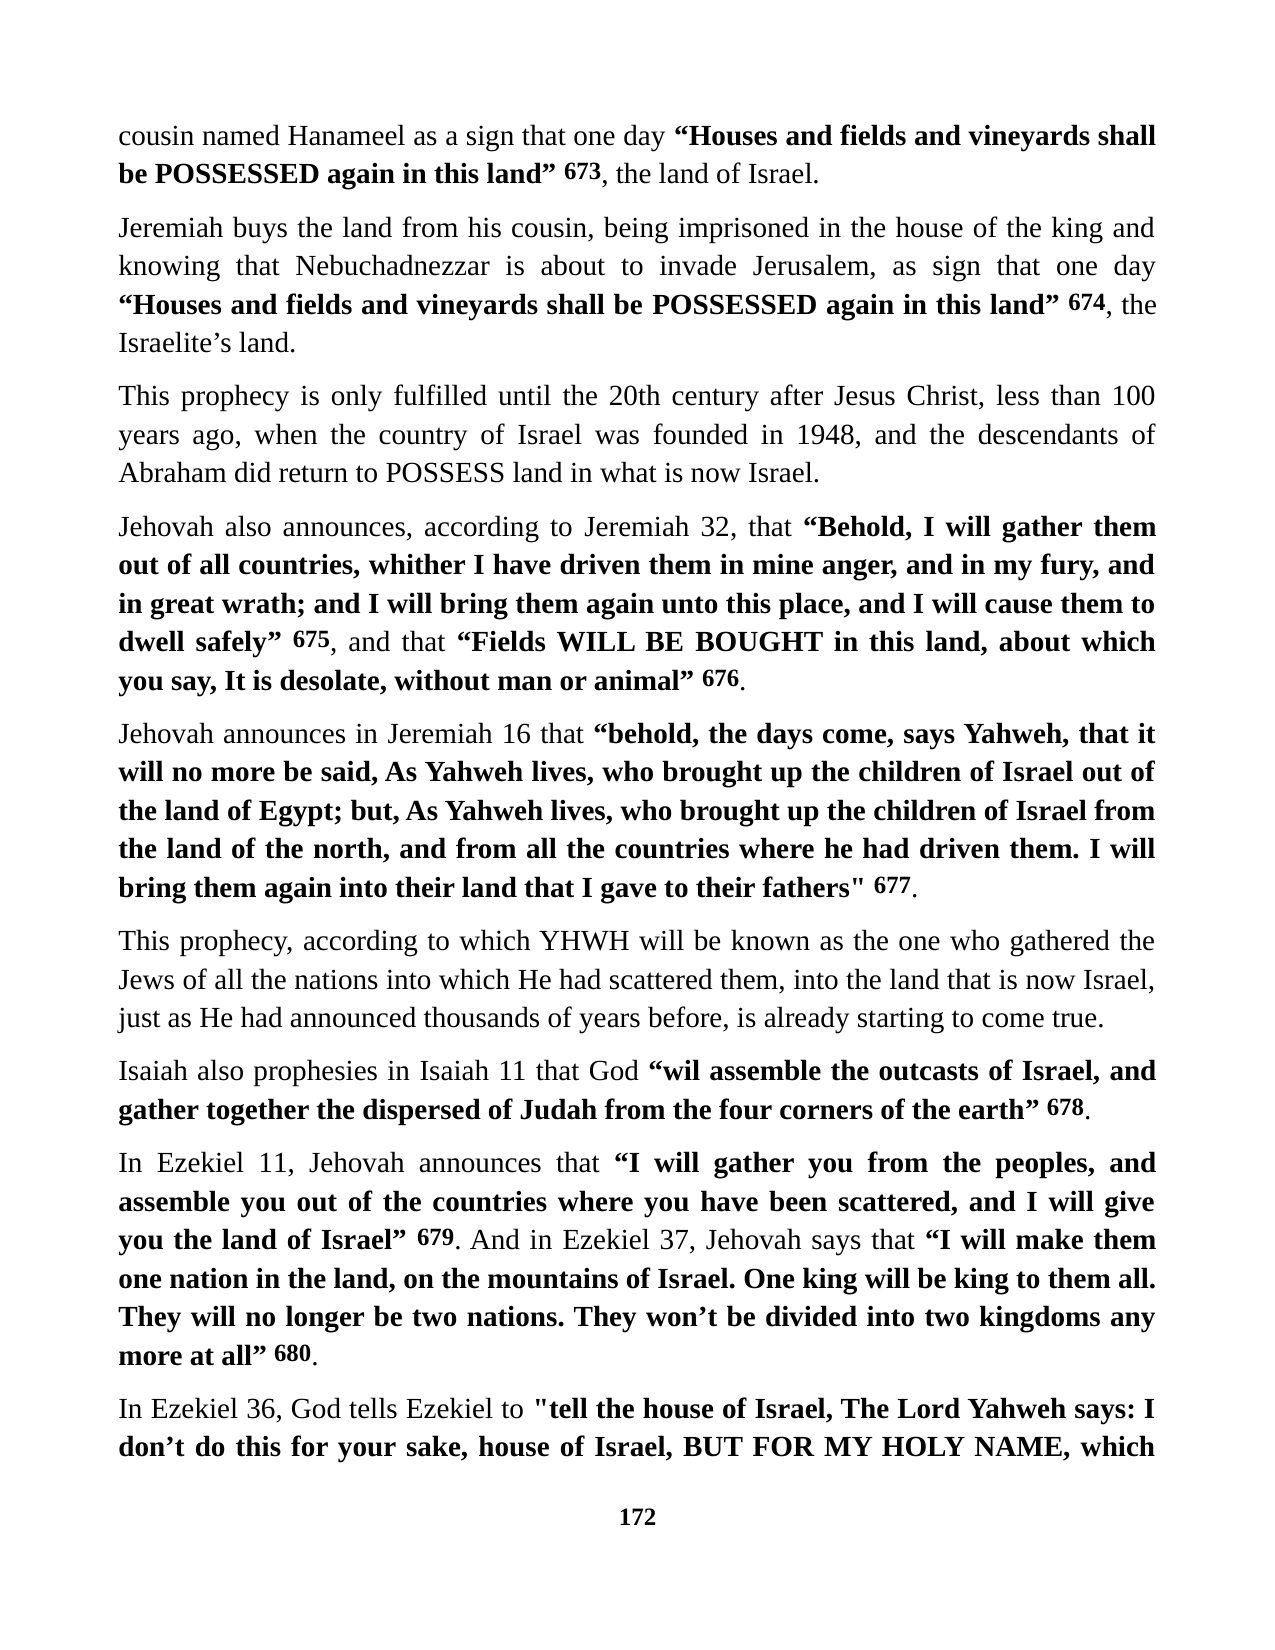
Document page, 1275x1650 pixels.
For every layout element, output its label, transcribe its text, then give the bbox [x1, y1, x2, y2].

text In Ezekiel 36, God tells Ezekiel to "tell the house of Israel, The Lord Yahweh says: I don’t do this for your sake, house of Israel, BUT FOR MY HOLY NAME, which [118, 1391, 1157, 1463]
text Jeremiah buys the land from his cousin, being imprisoned in the house of the king and knowing that Nebuchadnezzar is about to invade Jerusalem, as sign that one day “Houses and fields and vineyards shall be POSSESSED again in this land” , the Israelite’s land. [118, 210, 1157, 359]
text This prophecy is only fulfilled until the 20th century after Jesus Christ, less than 100 years ago, when the country of Israel was founded in 1948, and the descendants of Abraham did return to POSSESS land in what is now Israel. [118, 378, 1157, 489]
text cousin named Hanameel as a sign that one day “Houses and fields and vineyards shall be POSSESSED again in this land” , the land of Israel. [118, 118, 1157, 190]
text This prophecy, according to which YHWH will be known as the one who gathered the Jews of all the nations into which He had scattered them, into the land that is now Israel, just as He had announced thousands of years before, is already starting to come true. [118, 923, 1157, 1034]
text Isaiah also prophesies in Isaiah 11 that God “wil assemble the outcasts of Israel, and gather together the dispersed of Judah from the four corners of the earth” . [118, 1053, 1157, 1126]
text Jehovah announces in Jeremiah 16 that “behold, the days come, says Yahweh, that it will no more be said, As Yahweh lives, who brought up the children of Israel out of the land of Egypt; but, As Yahweh lives, who brought up the children of Israel from the land of the north, and from all the countries where he had driven them. I will bring them again into their land that I gave to their fathers" . [118, 716, 1157, 904]
text Jehovah also announces, according to Jeremiah 32, that “Behold, I will gather them out of all countries, whither I have driven them in mine anger, and in my fury, and in great wrath; and I will bring them again unto this place, and I will cause them to dwell safely” , and that “Fields WILL BE BOUGHT in this land, about which you say, It is desolate, without man or animal” . [118, 509, 1157, 696]
text In Ezekiel 11, Jehovah announces that “I will gather you from the peoples, and assemble you out of the countries where you have been scattered, and I will give you the land of Israel” . And in Ezekiel 37, Jehovah says that “I will make them one nation in the land, on the mountains of Israel. One king will be king to them all. They will no longer be two nations. They won’t be divided into two kingdoms any more at all” . [118, 1145, 1157, 1371]
